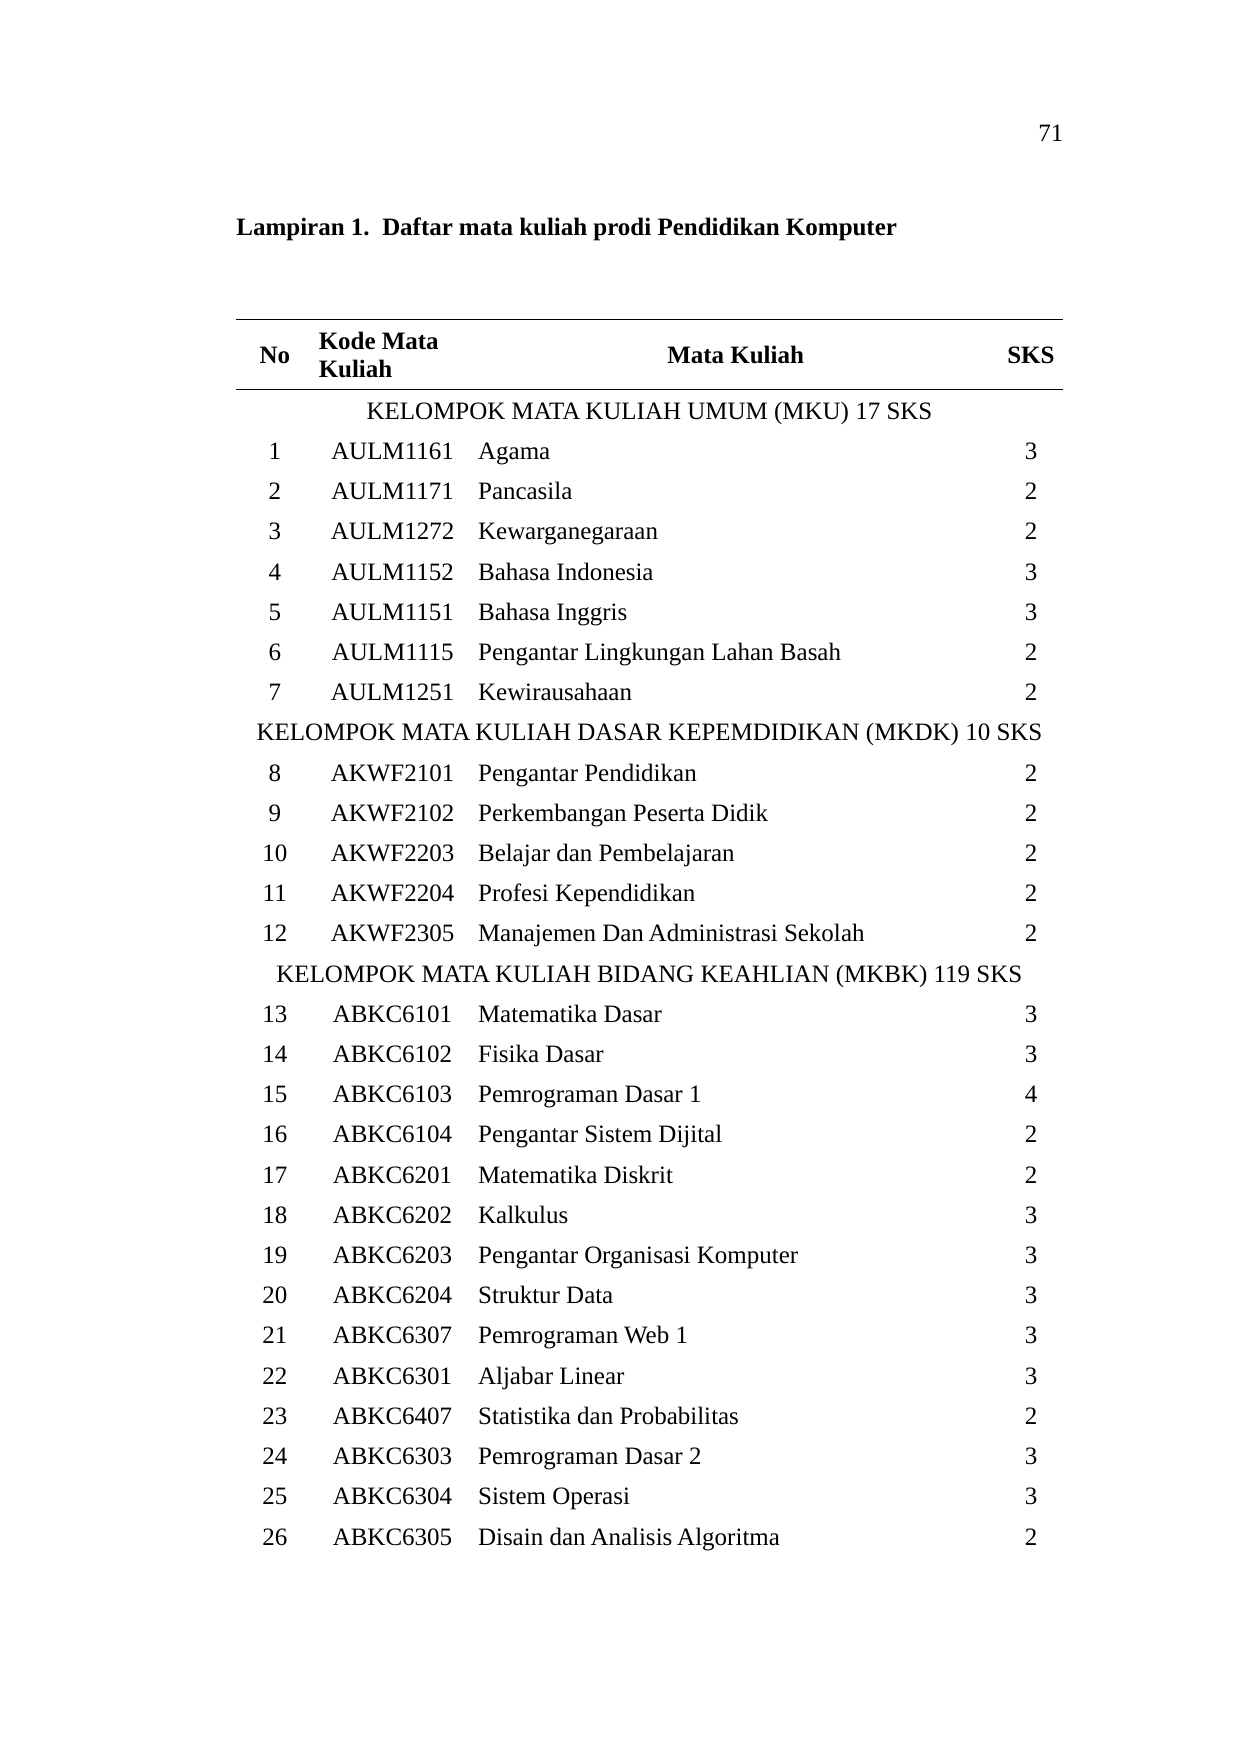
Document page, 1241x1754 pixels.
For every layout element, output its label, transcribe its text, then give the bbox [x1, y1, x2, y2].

table_cell ABKC6104 [313, 1114, 472, 1154]
table_cell 17 [236, 1154, 313, 1194]
table_cell 21 [236, 1315, 313, 1355]
table_cell 15 [236, 1074, 313, 1114]
table_cell ABKC6303 [313, 1436, 472, 1476]
table_cell 20 [236, 1275, 313, 1315]
table_cell Kewirausahaan [472, 672, 999, 712]
table_cell Profesi Kependidikan [472, 873, 999, 913]
table_cell Bahasa Inggris [472, 591, 999, 631]
table_cell AKWF2203 [313, 833, 472, 873]
table_cell 11 [236, 873, 313, 913]
table_cell ABKC6304 [313, 1476, 472, 1516]
table_cell 2 [236, 471, 313, 511]
table_cell 3 [999, 591, 1063, 631]
table_cell Pemrograman Dasar 1 [472, 1074, 999, 1114]
table_cell 22 [236, 1355, 313, 1395]
table_cell 2 [999, 1154, 1063, 1194]
table_cell 3 [999, 1476, 1063, 1516]
table_cell 18 [236, 1194, 313, 1234]
table_cell 24 [236, 1436, 313, 1476]
table_cell AULM1272 [313, 511, 472, 551]
table_cell AULM1161 [313, 430, 472, 471]
table_cell 13 [236, 993, 313, 1033]
table_cell 7 [236, 672, 313, 712]
table_cell KELOMPOK MATA KULIAH DASAR KEPEMDIDIKAN (MKDK) 10 SKS [236, 712, 1063, 752]
table_cell Matematika Diskrit [472, 1154, 999, 1194]
table_cell Disain dan Analisis Algoritma [472, 1516, 999, 1556]
table_cell Pengantar Lingkungan Lahan Basah [472, 631, 999, 672]
table_cell Sistem Operasi [472, 1476, 999, 1516]
table_cell 3 [999, 1034, 1063, 1074]
table_cell 2 [999, 511, 1063, 551]
table_cell 3 [999, 1315, 1063, 1355]
table_cell Kewarganegaraan [472, 511, 999, 551]
table_cell 3 [999, 993, 1063, 1033]
table_header No [236, 320, 313, 389]
table_cell 2 [999, 752, 1063, 792]
table_cell 2 [999, 672, 1063, 712]
table_cell 2 [999, 1395, 1063, 1436]
table_cell 2 [999, 471, 1063, 511]
table_cell Pancasila [472, 471, 999, 511]
table_header SKS [999, 320, 1063, 389]
table_cell 2 [999, 1114, 1063, 1154]
table_cell 9 [236, 792, 313, 832]
table_cell AKWF2204 [313, 873, 472, 913]
table_cell 12 [236, 913, 313, 953]
table_cell ABKC6301 [313, 1355, 472, 1395]
table_cell ABKC6305 [313, 1516, 472, 1556]
table_cell 3 [999, 1275, 1063, 1315]
table_cell Statistika dan Probabilitas [472, 1395, 999, 1436]
table_cell 2 [999, 1516, 1063, 1556]
table_cell ABKC6204 [313, 1275, 472, 1315]
table_cell KELOMPOK MATA KULIAH UMUM (MKU) 17 SKS [236, 390, 1063, 430]
subtitle Daftar mata kuliah prodi Pendidikan Komputer [236, 212, 1063, 241]
table_cell 2 [999, 873, 1063, 913]
table_cell 6 [236, 631, 313, 672]
table_cell 14 [236, 1034, 313, 1074]
table_cell 2 [999, 792, 1063, 832]
table_cell Fisika Dasar [472, 1034, 999, 1074]
table_cell Pengantar Organisasi Komputer [472, 1235, 999, 1275]
table_cell 3 [999, 430, 1063, 471]
table_cell 4 [236, 551, 313, 591]
table_cell AULM1115 [313, 631, 472, 672]
table_cell ABKC6103 [313, 1074, 472, 1114]
table_cell Matematika Dasar [472, 993, 999, 1033]
table_cell 19 [236, 1235, 313, 1275]
table_cell ABKC6203 [313, 1235, 472, 1275]
table_cell Agama [472, 430, 999, 471]
table_cell AULM1251 [313, 672, 472, 712]
table_cell KELOMPOK MATA KULIAH BIDANG KEAHLIAN (MKBK) 119 SKS [236, 953, 1063, 993]
table_cell 3 [999, 1194, 1063, 1234]
table_cell Struktur Data [472, 1275, 999, 1315]
table_cell Kalkulus [472, 1194, 999, 1234]
table_cell 3 [999, 551, 1063, 591]
table_cell AKWF2305 [313, 913, 472, 953]
table_cell ABKC6102 [313, 1034, 472, 1074]
table_cell 25 [236, 1476, 313, 1516]
table_cell AULM1151 [313, 591, 472, 631]
table_cell ABKC6202 [313, 1194, 472, 1234]
table_cell 3 [999, 1436, 1063, 1476]
table_cell 16 [236, 1114, 313, 1154]
table_cell 3 [236, 511, 313, 551]
table_cell 2 [999, 833, 1063, 873]
table_cell Bahasa Indonesia [472, 551, 999, 591]
table_cell 2 [999, 913, 1063, 953]
table_cell 4 [999, 1074, 1063, 1114]
table_cell Belajar dan Pembelajaran [472, 833, 999, 873]
table_cell 1 [236, 430, 313, 471]
table_cell AKWF2101 [313, 752, 472, 792]
table_cell AULM1152 [313, 551, 472, 591]
table_cell Aljabar Linear [472, 1355, 999, 1395]
table_cell ABKC6407 [313, 1395, 472, 1436]
table_cell 5 [236, 591, 313, 631]
table_cell Pemrograman Dasar 2 [472, 1436, 999, 1476]
table_cell Manajemen Dan Administrasi Sekolah [472, 913, 999, 953]
table_cell AULM1171 [313, 471, 472, 511]
table_cell 3 [999, 1235, 1063, 1275]
table_cell 2 [999, 631, 1063, 672]
table_cell Perkembangan Peserta Didik [472, 792, 999, 832]
table_cell ABKC6201 [313, 1154, 472, 1194]
table_header Mata Kuliah [472, 320, 999, 389]
table_cell ABKC6101 [313, 993, 472, 1033]
table_cell AKWF2102 [313, 792, 472, 832]
table_cell 23 [236, 1395, 313, 1436]
table_header Kode Mata Kuliah [313, 320, 472, 389]
table_cell 8 [236, 752, 313, 792]
table_cell Pengantar Pendidikan [472, 752, 999, 792]
table_cell 26 [236, 1516, 313, 1556]
table_cell 3 [999, 1355, 1063, 1395]
table_cell Pemrograman Web 1 [472, 1315, 999, 1355]
table_cell 10 [236, 833, 313, 873]
table_cell ABKC6307 [313, 1315, 472, 1355]
table_cell Pengantar Sistem Dijital [472, 1114, 999, 1154]
